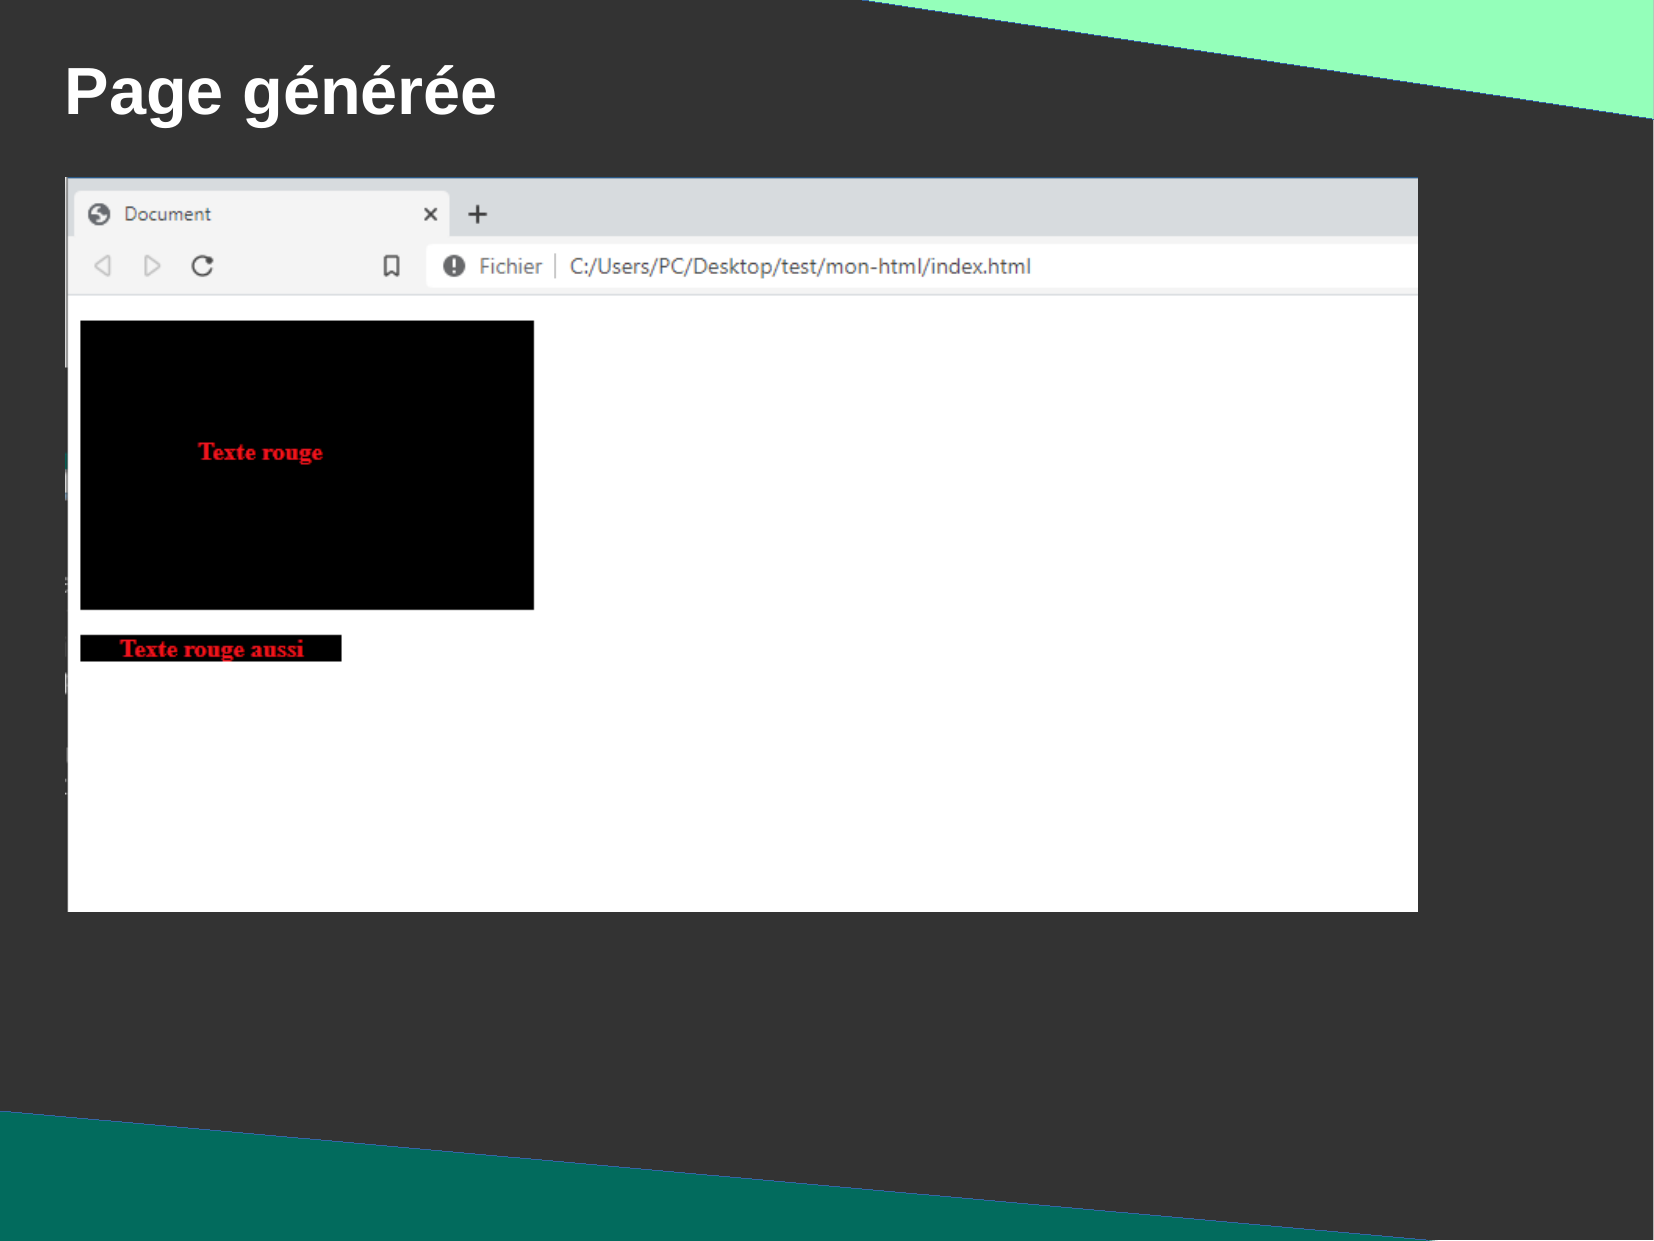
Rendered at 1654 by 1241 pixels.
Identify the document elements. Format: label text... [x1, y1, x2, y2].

text_box [862, 0, 1654, 120]
title Page générée [64, 54, 1553, 157]
picture [65, 177, 1418, 912]
